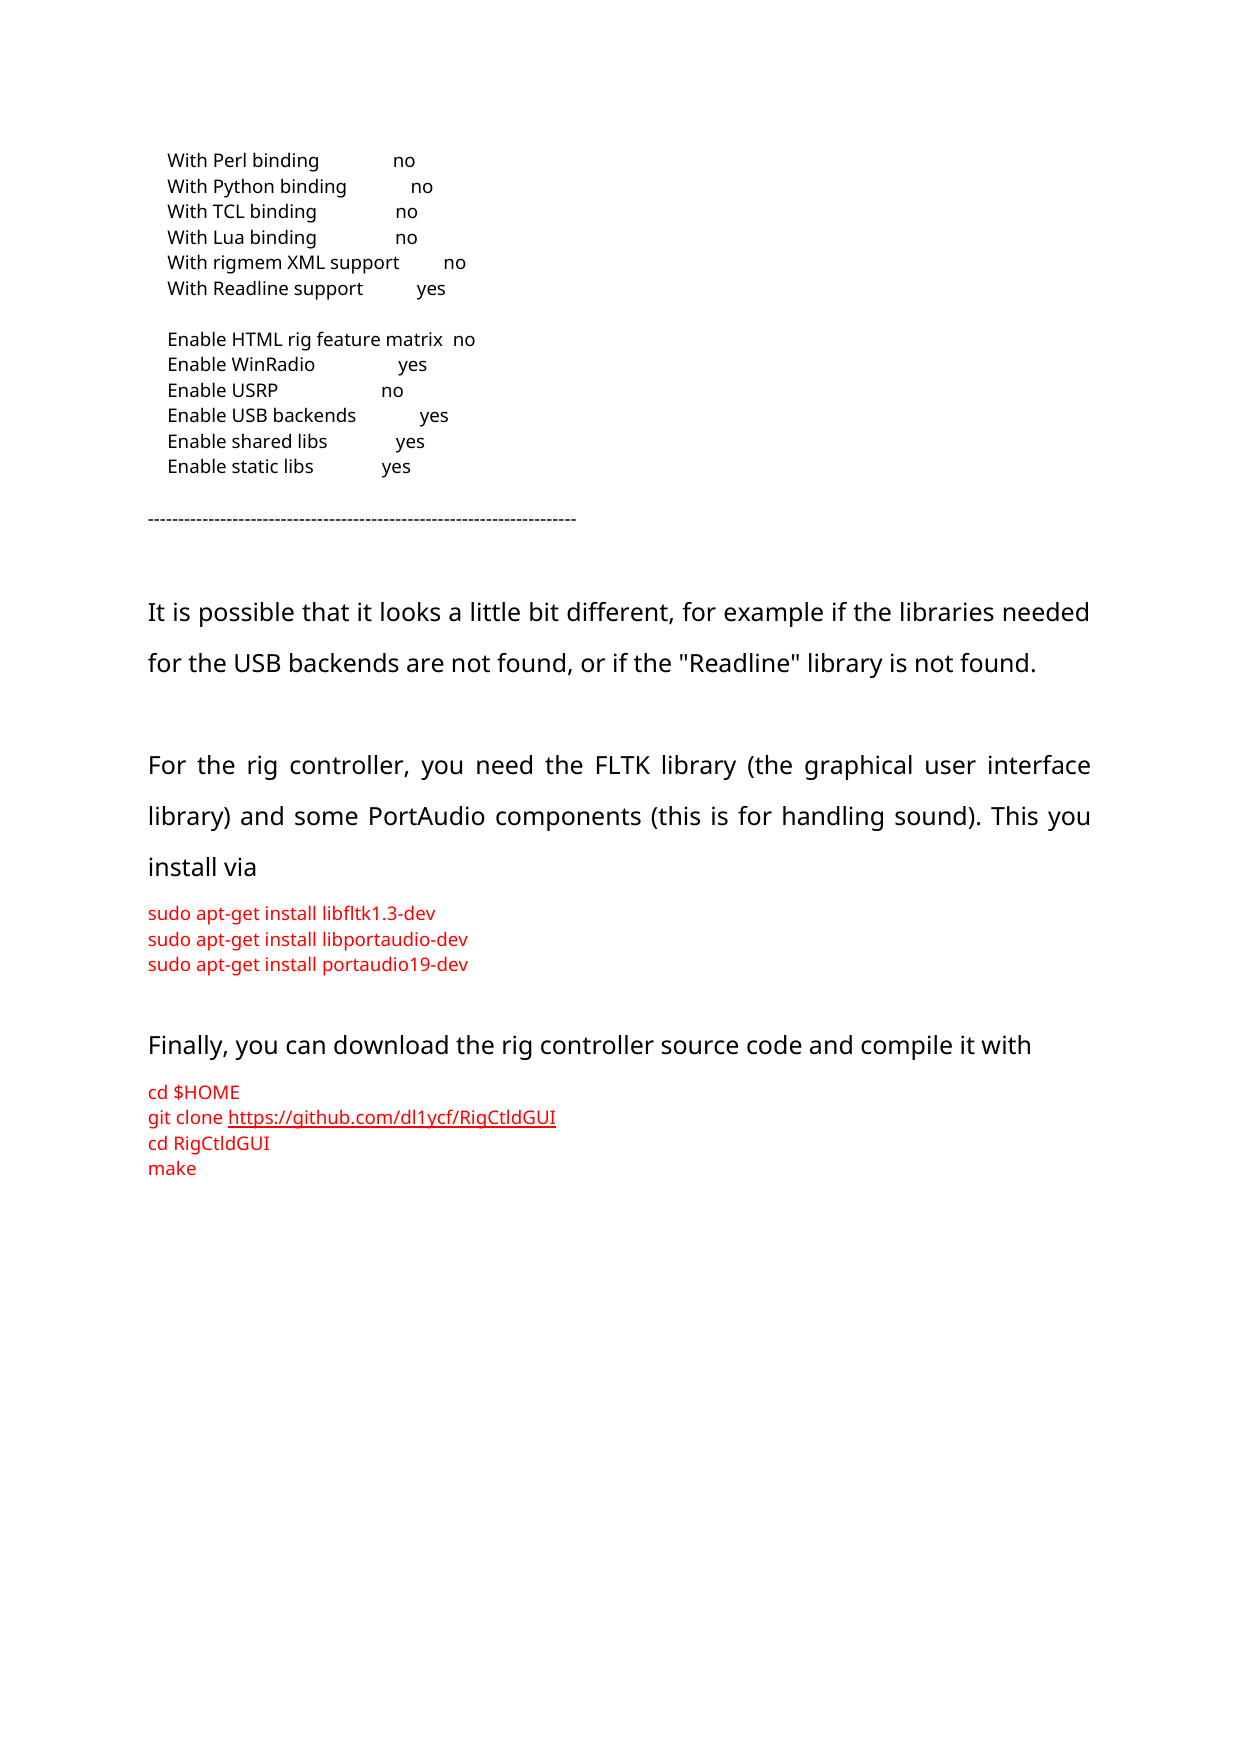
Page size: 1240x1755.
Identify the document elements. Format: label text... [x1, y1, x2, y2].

text Enable USRP no [148, 377, 1092, 403]
text Enable WinRadio yes [148, 352, 1092, 377]
text Enable USB backends yes [148, 403, 1092, 428]
text With Readline support yes [148, 275, 1092, 301]
text With Lua binding no [148, 224, 1092, 250]
text For the rig controller, you need the FLTK library (the graphical user interface library) and some PortAudio components (this is for handling sound). This you install via [148, 747, 1092, 883]
text With rigmem XML support no [148, 250, 1092, 275]
text Enable static libs yes [148, 454, 1092, 479]
text Finally, you can download the rig controller source code and compile it with [148, 1028, 1092, 1062]
text With TCL binding no [148, 199, 1092, 224]
text Enable shared libs yes [148, 428, 1092, 454]
text cd $HOME git clone https://github.com/dl1ycf/RigCtldGUI cd RigCtldGUI make [148, 1079, 1092, 1181]
text With Python binding no [148, 173, 1092, 199]
text ----------------------------------------------------------------------- [148, 505, 1092, 530]
text With Perl binding no [148, 148, 1092, 173]
text Enable HTML rig feature matrix no [148, 326, 1092, 352]
text sudo apt-get install libfltk1.3-dev sudo apt-get install libportaudio-dev sudo apt-get install portaudio19-dev [148, 900, 1092, 977]
text It is possible that it looks a little bit different, for example if the libraries needed for the USB backends are not found, or if the "Readline" library is not found. [148, 594, 1092, 679]
